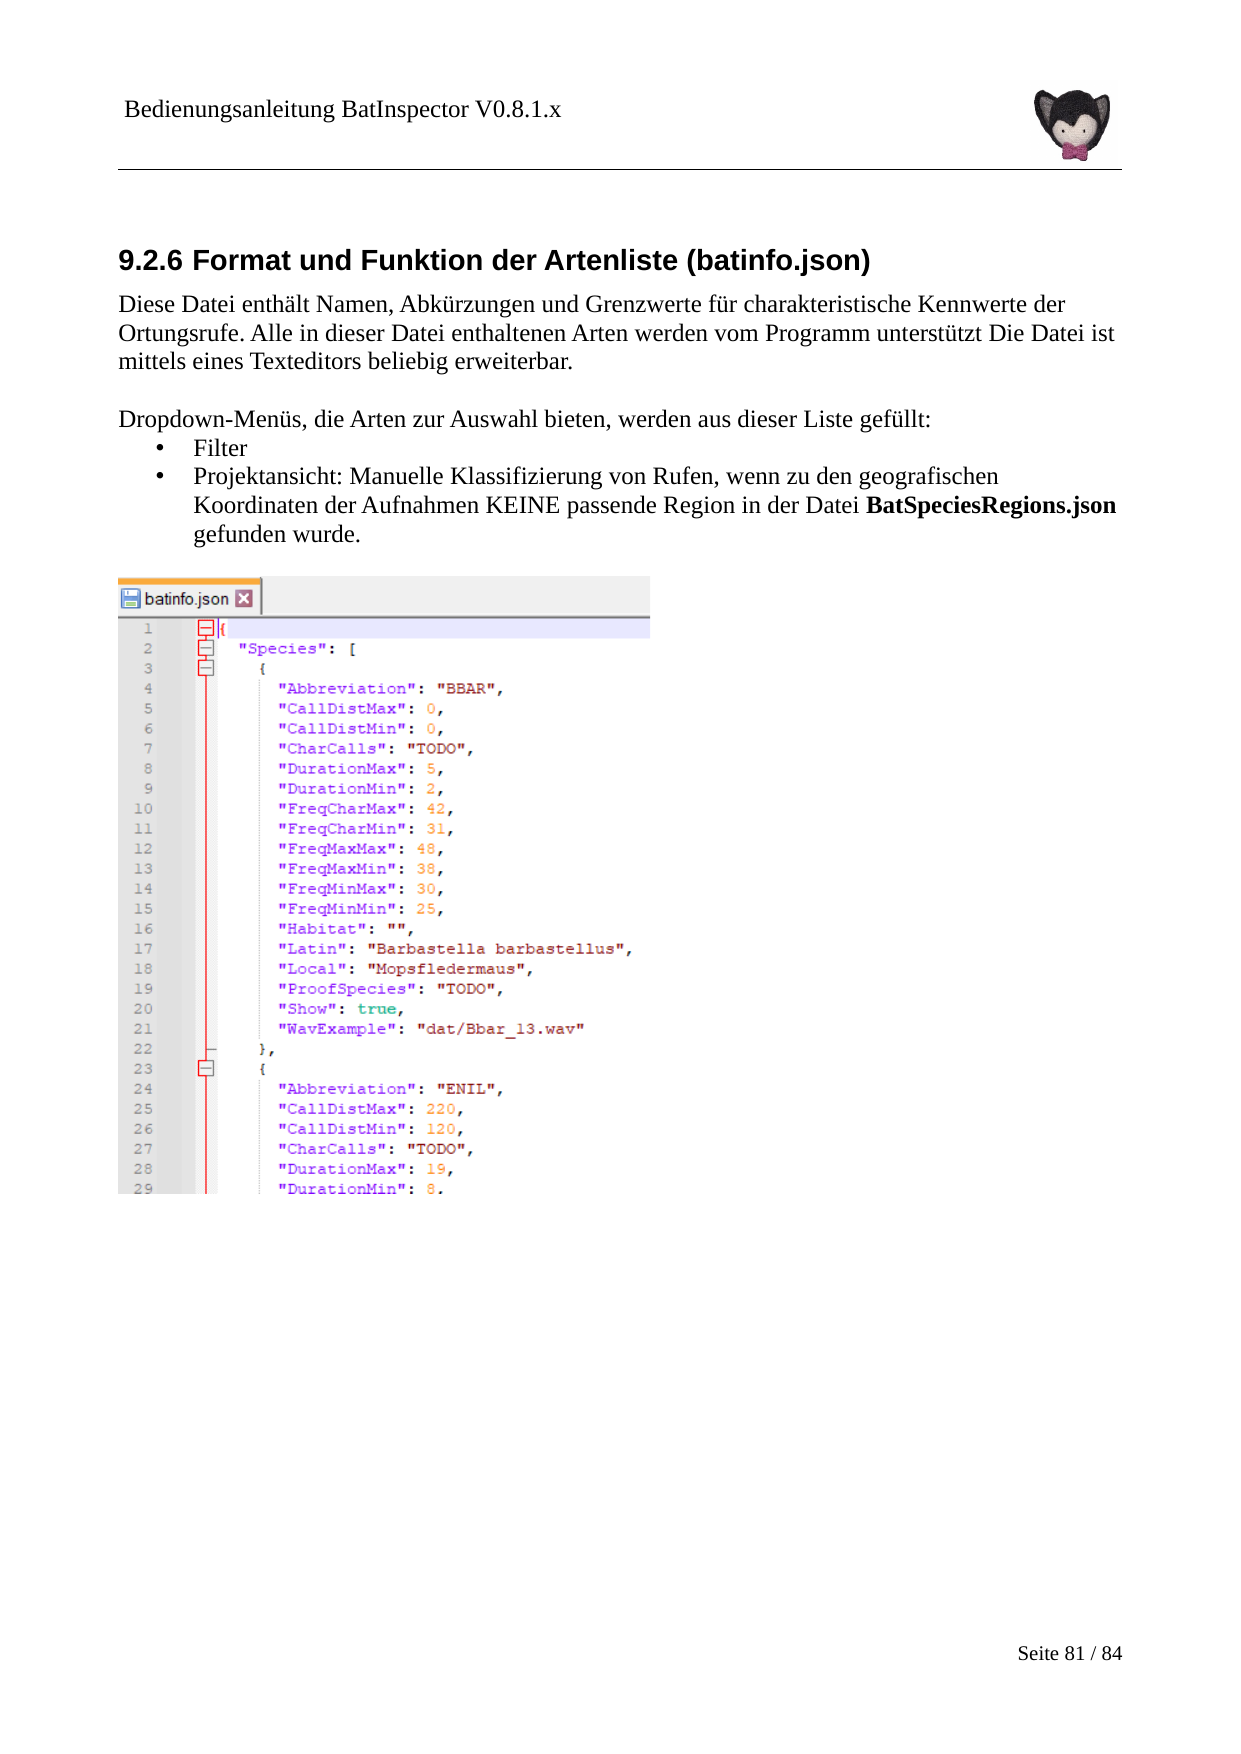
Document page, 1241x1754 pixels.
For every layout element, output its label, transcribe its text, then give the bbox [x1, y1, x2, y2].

picture [1030, 80, 1119, 169]
subtitle Format und Funktion der Artenliste (batinfo.json) [118, 243, 1122, 276]
text Diese Datei enthält Namen, Abkürzungen und Grenzwerte für charakteristische Kennwerte der Ortungsrufe. Alle in dieser Datei enthaltenen Arten werden vom Programm unterstützt Die Datei ist mittels eines Texteditors beliebig erweiterbar. [118, 289, 1122, 375]
list Projektansicht: Manuelle Klassifizierung von Rufen, wenn zu den geografischen Koordinaten der Aufnahmen KEINE passende Region in der Datei BatSpeciesRegions.json gefunden wurde. [156, 461, 1122, 548]
picture [118, 576, 651, 1194]
list Filter [156, 433, 1122, 461]
text Dropdown-Menüs, die Arten zur Auswahl bieten, werden aus dieser Liste gefüllt: [118, 404, 1122, 433]
